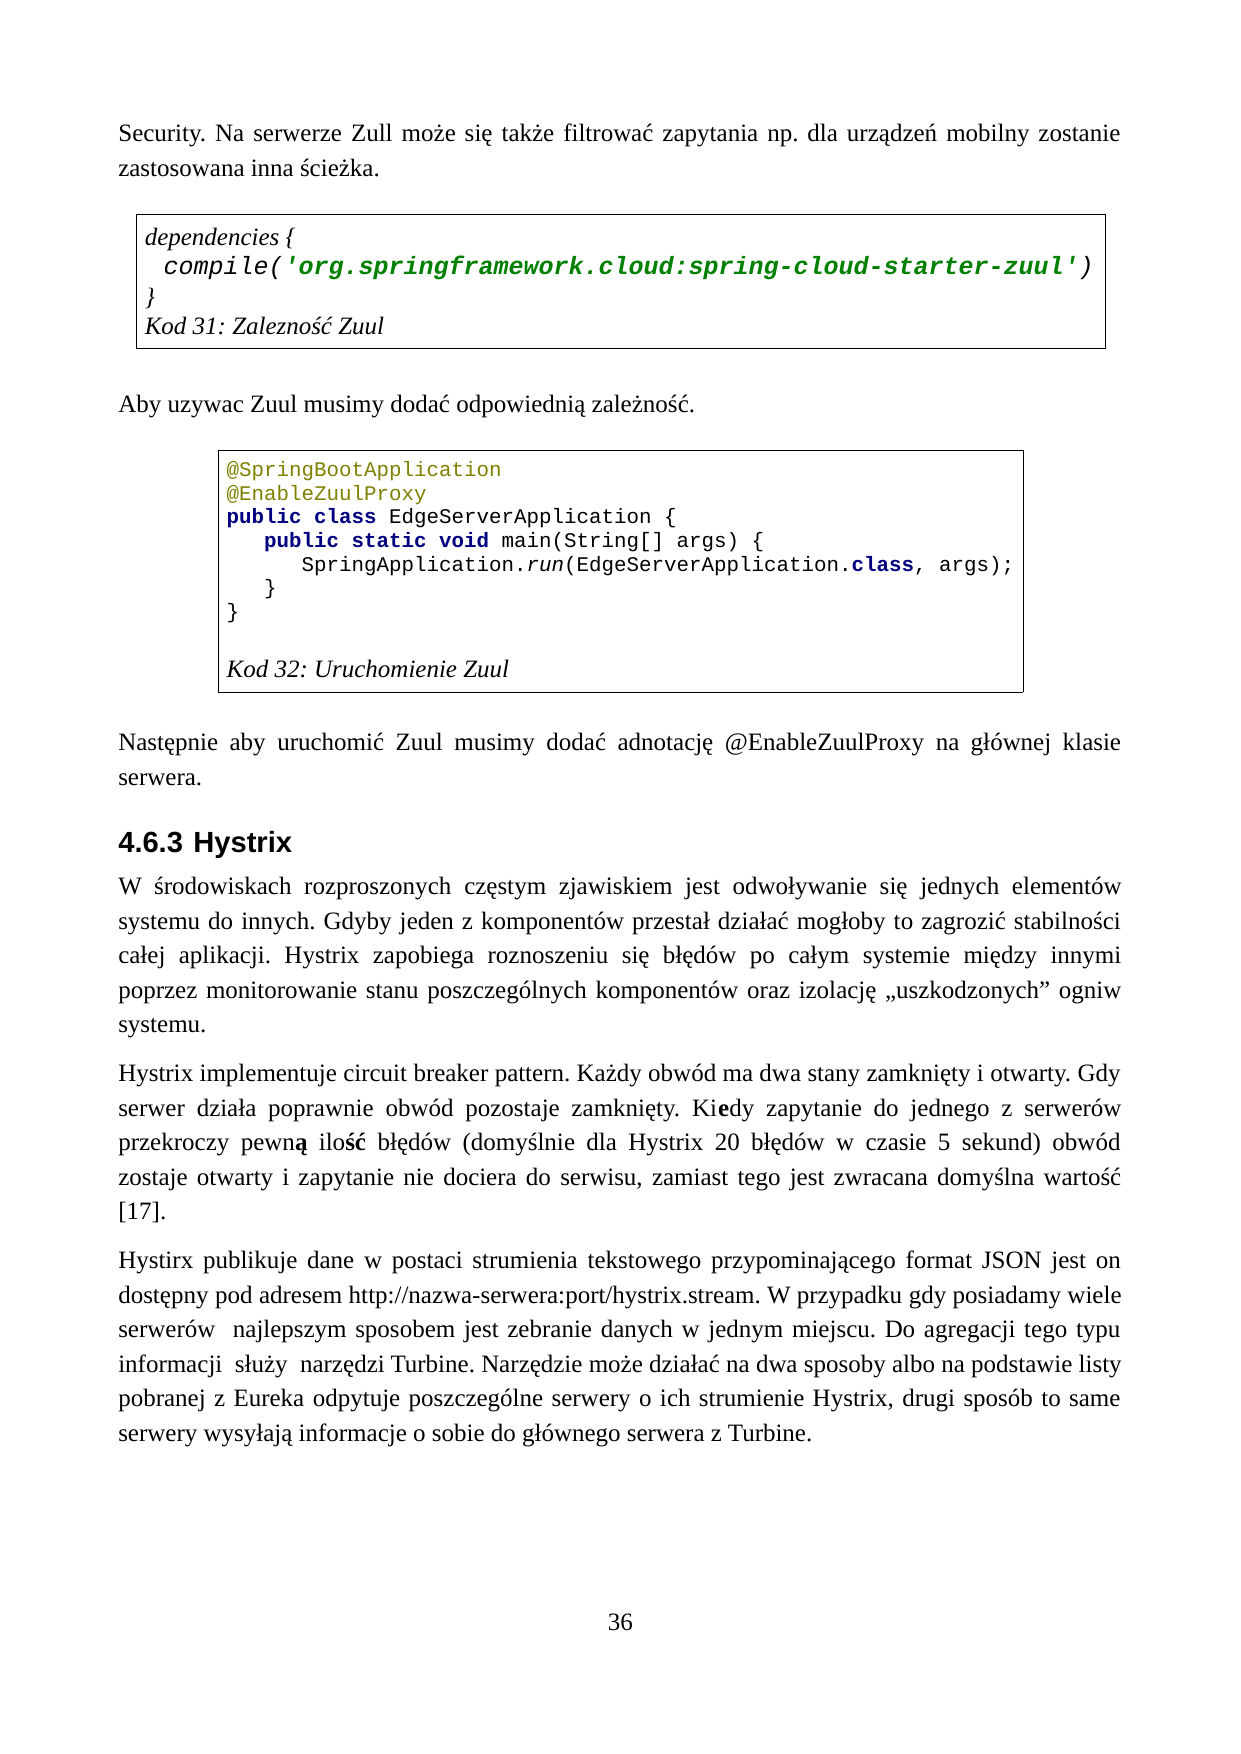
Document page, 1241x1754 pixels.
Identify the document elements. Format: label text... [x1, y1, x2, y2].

text W środowiskach rozproszonych częstym zjawiskiem jest odwoływanie się jednych elementów systemu do innych. Gdyby jeden z komponentów przestał działać mogłoby to zagrozić stabilności całej aplikacji. Hystrix zapobiega roznoszeniu się błędów po całym systemie między innymi poprzez monitorowanie stanu poszczególnych komponentów oraz izolację „uszkodzonych” ogniw systemu. [118, 871, 1122, 1038]
text @SpringBootApplication [226, 459, 1014, 483]
text } [144, 282, 1096, 311]
text Hystrix implementuje circuit breaker pattern. Każdy obwód ma dwa stany zamknięty i otwarty. Gdy serwer działa poprawnie obwód pozostaje zamknięty. Kiedy zapytanie do jednego z serwerów przekroczy pewną ilość błędów (domyślnie dla Hystrix 20 błędów w czasie 5 sekund) obwód zostaje otwarty i zapytanie nie dociera do serwisu, zamiast tego jest zwracana domyślna wartość [17]. [118, 1058, 1122, 1225]
text public class EdgeServerApplication { [226, 506, 1014, 530]
text SpringApplication.run(EdgeServerApplication.class, args); [226, 554, 1014, 577]
text Hystirx publikuje dane w postaci strumienia tekstowego przypominającego format JSON jest on dostępny pod adresem http://nazwa-serwera:port/hystrix.stream. W przypadku gdy posiadamy wiele serwerów najlepszym sposobem jest zebranie danych w jednym miejscu. Do agregacji tego typu informacji służy narzędzi Turbine. Narzędzie może działać na dwa sposoby albo na podstawie listy pobranej z Eureka odpytuje poszczególne serwery o ich strumienie Hystrix, drugi sposób to same serwery wysyłają informacje o sobie do głównego serwera z Turbine. [118, 1245, 1122, 1447]
text Aby uzywac Zuul musimy dodać odpowiednią zależność. [118, 389, 1122, 418]
text @EnableZuulProxy [226, 483, 1014, 506]
text } [226, 601, 1014, 624]
text } [226, 577, 1014, 601]
text Kod 31: Zalezność Zuul [144, 311, 1096, 339]
text Następnie aby uruchomić Zuul musimy dodać adnotację @EnableZuulProxy na głównej klasie serwera. [118, 727, 1122, 791]
text public static void main(String[] args) { [226, 530, 1014, 554]
text Kod 32: Uruchomienie Zuul [226, 654, 1014, 683]
text dependencies { [144, 222, 1096, 251]
text Security. Na serwerze Zull może się także filtrować zapytania np. dla urządzeń mobilny zostanie zastosowana inna ścieżka. [118, 118, 1122, 181]
subtitle Hystrix [118, 825, 1122, 859]
text compile('org.springframework.cloud:spring-cloud-starter-zuul') [144, 251, 1096, 282]
